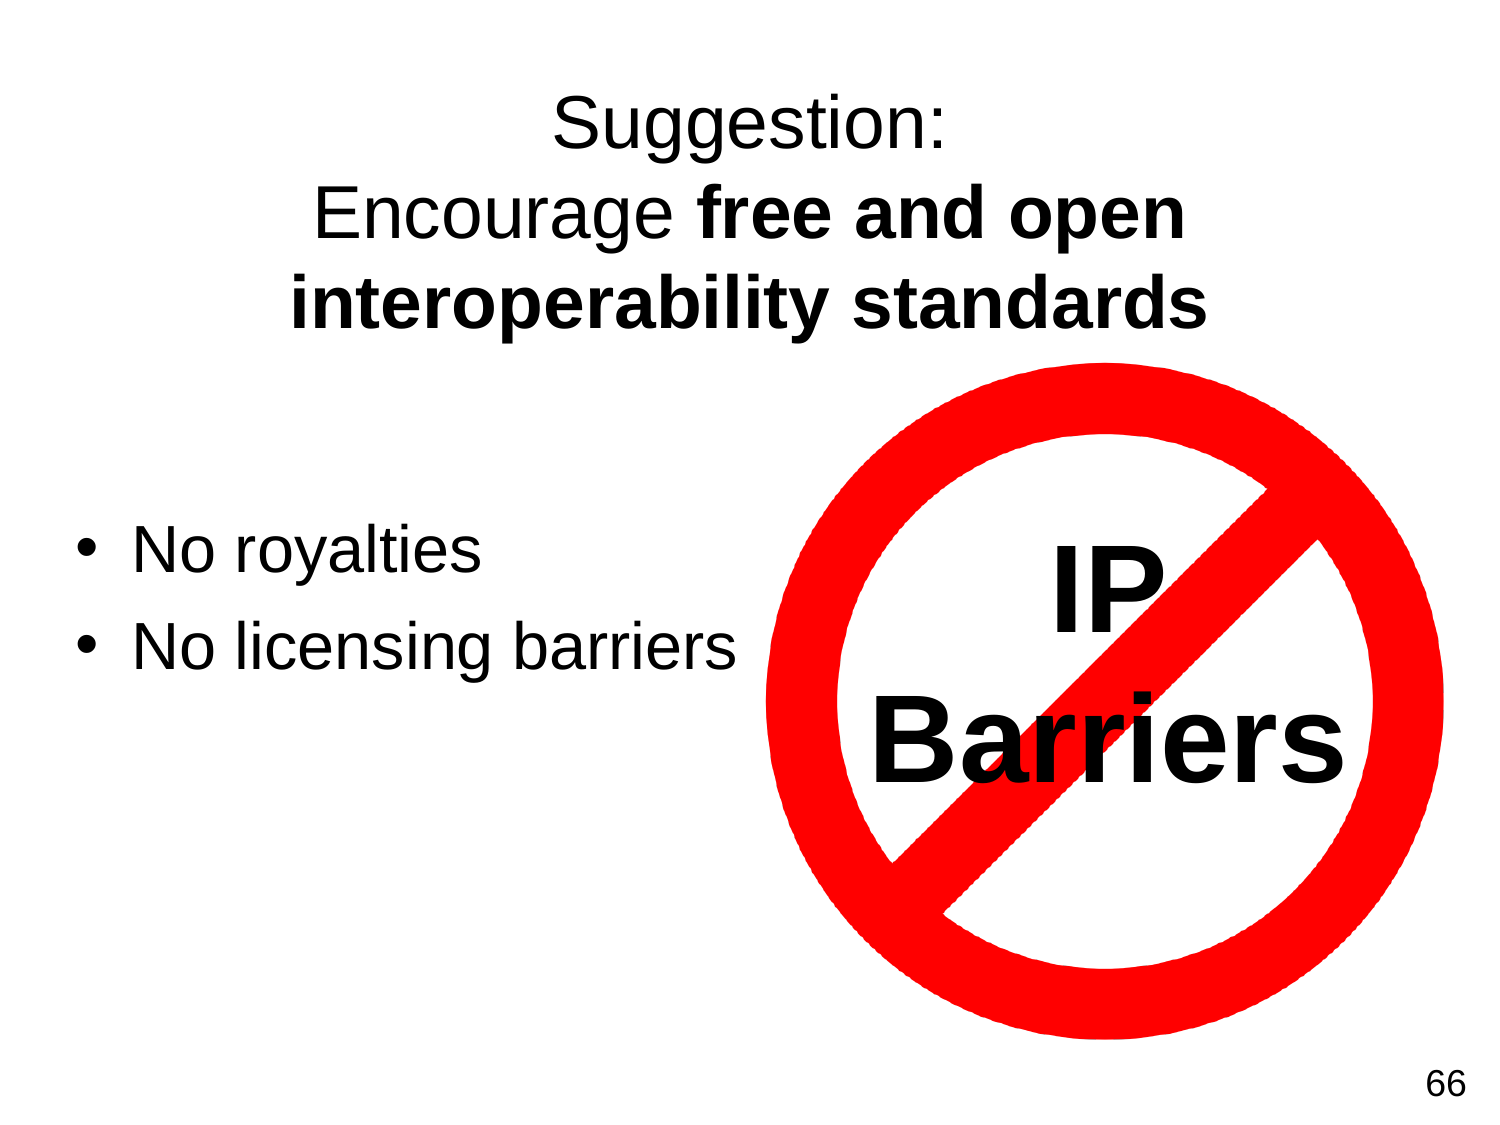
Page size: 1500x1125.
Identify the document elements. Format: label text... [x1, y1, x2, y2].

list No royalties No licensing barriers [75, 505, 765, 987]
title Suggestion: Encourage free and open interoperability standards [75, 0, 1425, 424]
picture [765, 362, 1444, 1041]
text_box IP Barriers [854, 499, 1364, 815]
